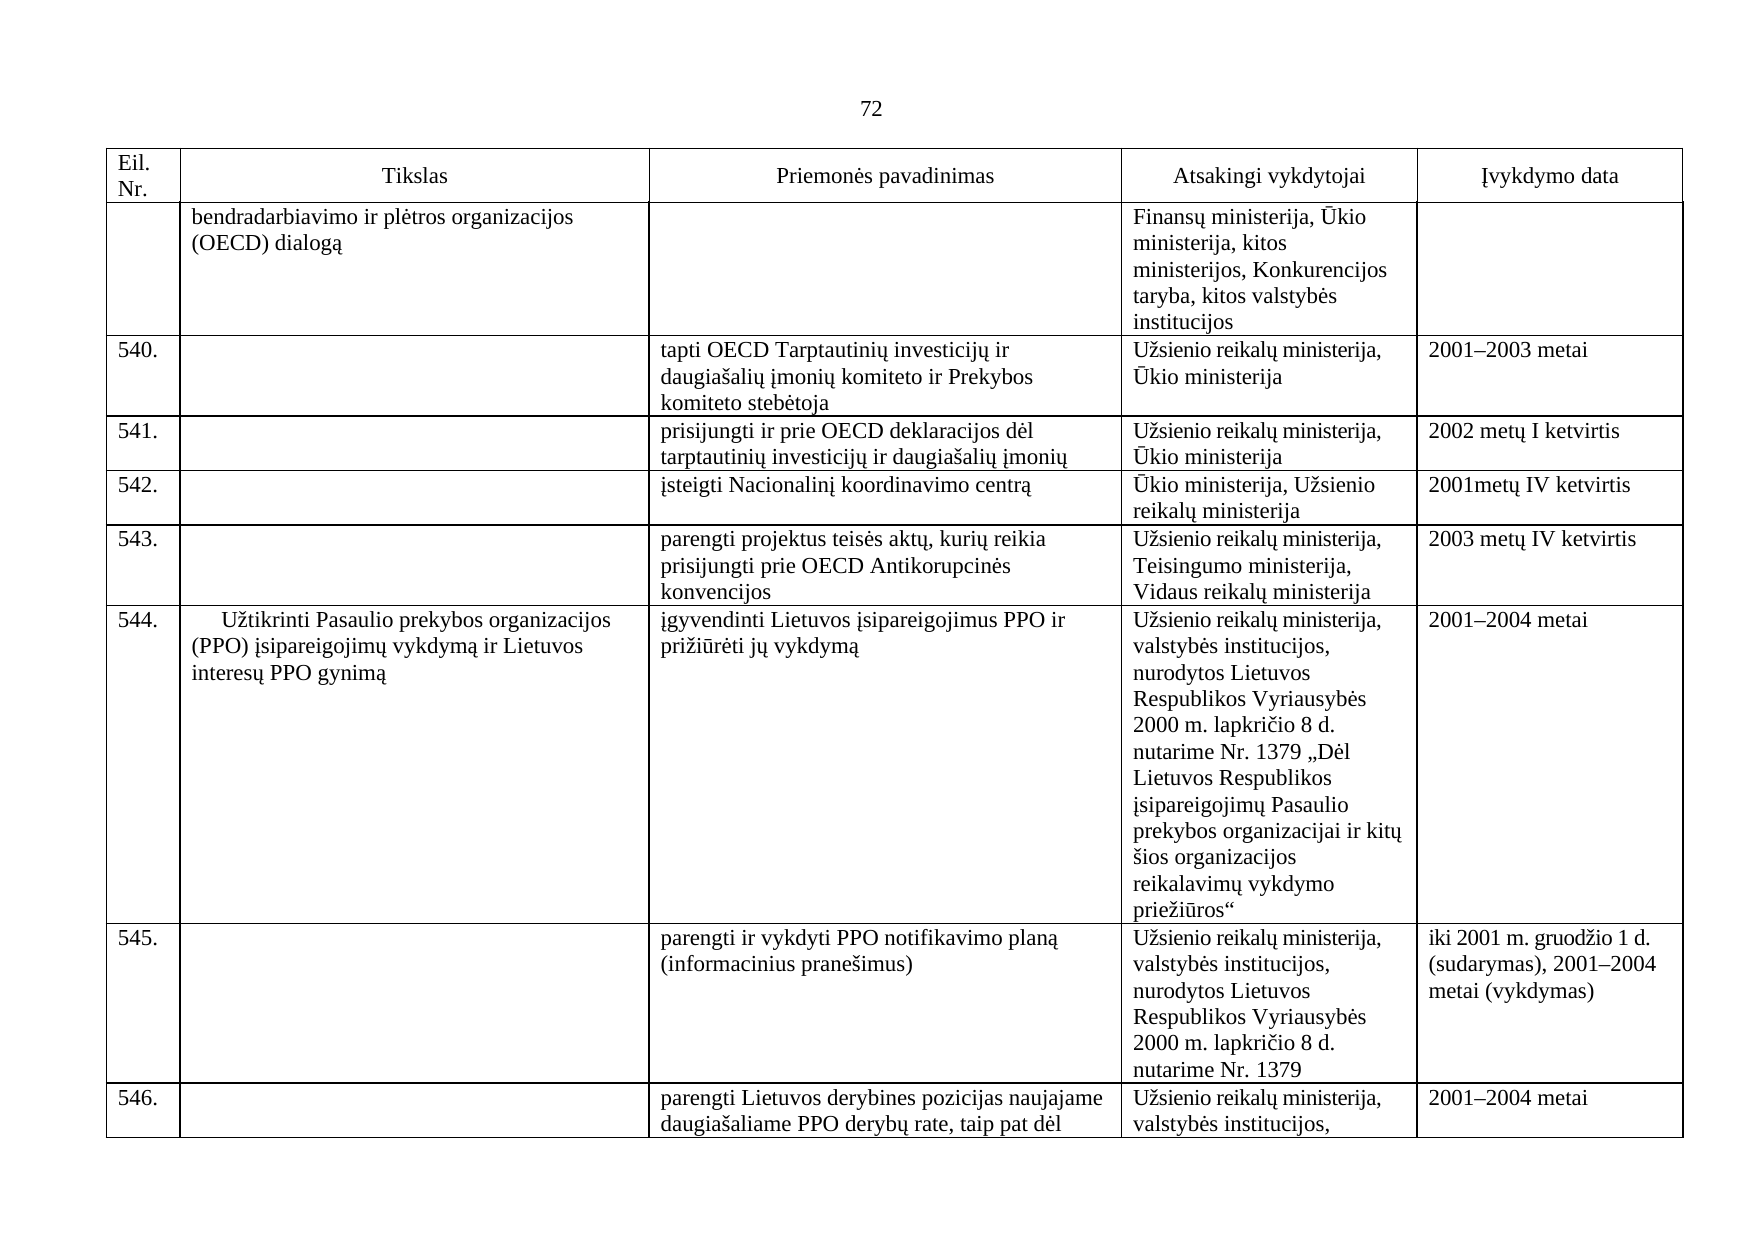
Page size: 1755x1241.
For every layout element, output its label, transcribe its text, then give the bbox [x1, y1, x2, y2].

table_cell [650, 203, 1121, 335]
table_header Priemonės pavadinimas [650, 149, 1121, 201]
table_cell [181, 924, 648, 1082]
table_cell Užsienio reikalų ministerija, valstybės institucijos, [1122, 1084, 1416, 1136]
table_cell Užsienio reikalų ministerija, valstybės institucijos, nurodytos Lietuvos Respublikos Vyriausybės 2000 m. lapkričio 8 d. nutarime Nr. 1379 „Dėl Lietuvos Respublikos įsipareigojimų Pasaulio prekybos organizacijai ir kitų šios organizacijos reikalavimų vykdymo priežiūros“ [1122, 606, 1416, 922]
table_cell parengti projektus teisės aktų, kurių reikia prisijungti prie OECD Antikorupcinės konvencijos [650, 526, 1121, 604]
table_cell [181, 1084, 648, 1136]
table_header Įvykdymo data [1418, 149, 1682, 201]
table_cell parengti ir vykdyti PPO notifikavimo planą (informacinius pranešimus) [650, 924, 1121, 1082]
table_cell [107, 203, 179, 335]
table_cell [1418, 203, 1682, 335]
table_cell Užsienio reikalų ministerija, Ūkio ministerija [1122, 417, 1416, 470]
table_cell [107, 924, 179, 1082]
table_cell tapti OECD Tarptautinių investicijų ir daugiašalių įmonių komiteto ir Prekybos komiteto stebėtoja [650, 336, 1121, 415]
table_cell 2003 metų IV ketvirtis [1418, 526, 1682, 604]
table_cell Užsienio reikalų ministerija, valstybės institucijos, nurodytos Lietuvos Respublikos Vyriausybės 2000 m. lapkričio 8 d. nutarime Nr. 1379 [1122, 924, 1416, 1082]
table_cell 2001–2004 metai [1418, 606, 1682, 922]
table_cell Ūkio ministerija, Užsienio reikalų ministerija [1122, 471, 1416, 524]
table_cell [107, 417, 179, 470]
table_cell [107, 1084, 179, 1136]
table_cell įsteigti Nacionalinį koordinavimo centrą [650, 471, 1121, 524]
table_header Atsakingi vykdytojai [1122, 149, 1417, 201]
table_cell įgyvendinti Lietuvos įsipareigojimus PPO ir prižiūrėti jų vykdymą [650, 606, 1121, 922]
table_cell [181, 417, 648, 470]
table_cell [181, 336, 648, 415]
table_cell 2002 metų I ketvirtis [1418, 417, 1682, 470]
table_cell Užtikrinti Pasaulio prekybos organizacijos (PPO) įsipareigojimų vykdymą ir Lietuvos interesų PPO gynimą [181, 606, 648, 922]
table_cell [107, 606, 179, 922]
table_cell [107, 471, 179, 524]
table_cell [107, 526, 179, 604]
table_cell Finansų ministerija, Ūkio ministerija, kitos ministerijos, Konkurencijos taryba, kitos valstybės institucijos [1122, 203, 1416, 335]
table_cell [181, 526, 648, 604]
table_cell Užsienio reikalų ministerija, Teisingumo ministerija, Vidaus reikalų ministerija [1122, 526, 1416, 604]
table_header Tikslas [181, 149, 649, 201]
table_cell iki 2001 m. gruodžio 1 d. (sudarymas), 2001–2004 metai (vykdymas) [1418, 924, 1682, 1082]
table_cell bendradarbiavimo ir plėtros organizacijos (OECD) dialogą [181, 203, 648, 335]
table_cell parengti Lietuvos derybines pozicijas naujajame daugiašaliame PPO derybų rate, taip pat dėl [650, 1084, 1121, 1136]
table_cell [107, 336, 179, 415]
table_cell Užsienio reikalų ministerija, Ūkio ministerija [1122, 336, 1416, 415]
table_cell prisijungti ir prie OECD deklaracijos dėl tarptautinių investicijų ir daugiašalių įmonių [650, 417, 1121, 470]
table_cell 2001–2004 metai [1418, 1084, 1682, 1136]
table_cell 2001metų IV ketvirtis [1418, 471, 1682, 524]
table_cell 2001–2003 metai [1418, 336, 1682, 415]
table_header Eil. Nr. [107, 149, 180, 201]
table_cell [181, 471, 648, 524]
